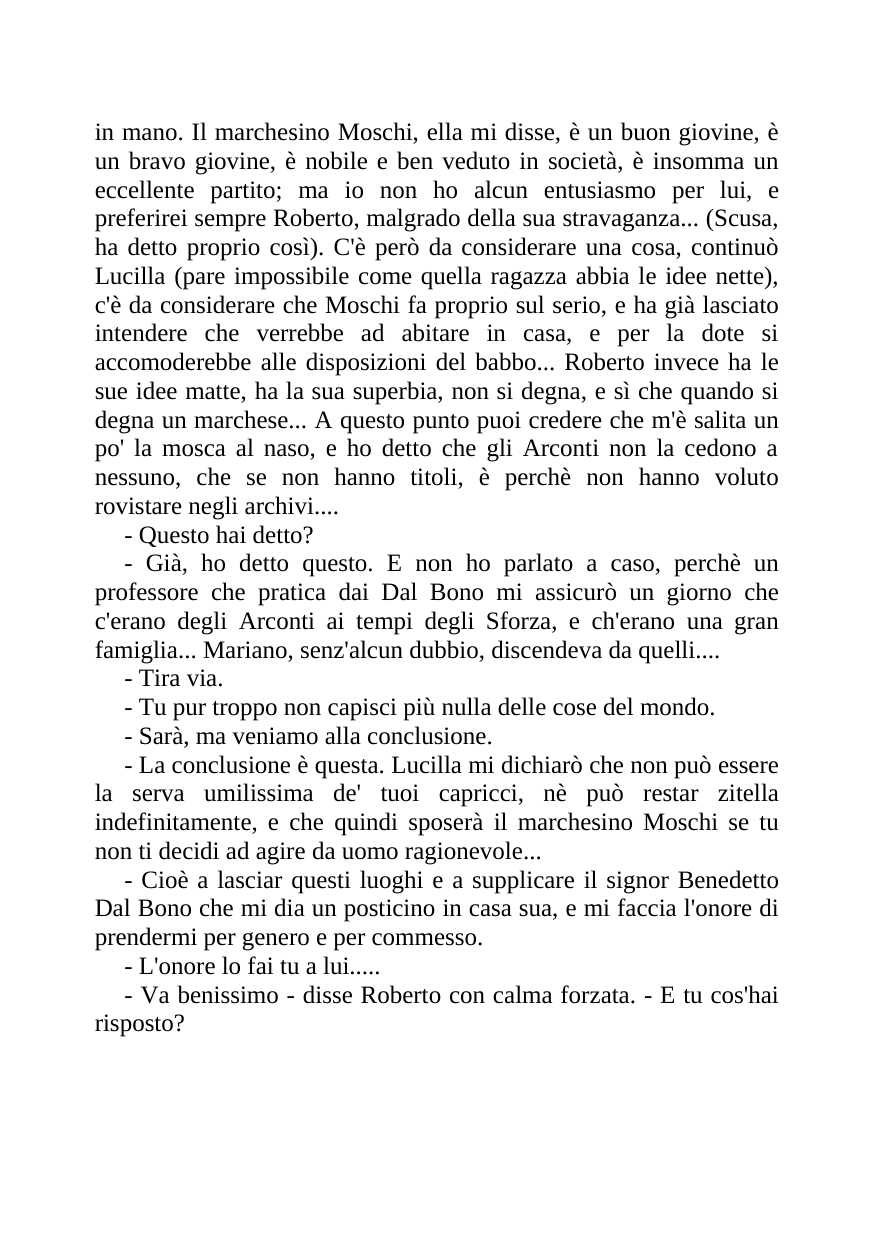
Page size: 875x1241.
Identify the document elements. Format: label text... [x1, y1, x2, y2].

text - Cioè a lasciar questi luoghi e a supplicare il signor Benedetto Dal Bono che mi dia un posticino in casa sua, e mi faccia l'onore di prendermi per genero e per commesso. [94, 865, 779, 951]
text - Questo hai detto? [94, 520, 779, 548]
text - L'onore lo fai tu a lui..... [94, 951, 779, 980]
text - Va benissimo - disse Roberto con calma forzata. - E tu cos'hai risposto? [94, 980, 779, 1037]
text - La conclusione è questa. Lucilla mi dichiarò che non può essere la serva umilissima de' tuoi capricci, nè può restar zitella indefinitamente, e che quindi sposerà il marchesino Moschi se tu non ti decidi ad agire da uomo ragionevole... [94, 750, 779, 865]
text - Tira via. [94, 663, 779, 692]
text in mano. Il marchesino Moschi, ella mi disse, è un buon giovine, è un bravo giovine, è nobile e ben veduto in società, è insomma un eccellente partito; ma io non ho alcun entusiasmo per lui, e preferirei sempre Roberto, malgrado della sua stravaganza... (Scusa, ha detto proprio così). C'è però da considerare una cosa, continuò Lucilla (pare impossibile come quella ragazza abbia le idee nette), c'è da considerare che Moschi fa proprio sul serio, e ha già lasciato intendere che verrebbe ad abitare in casa, e per la dote si accomoderebbe alle disposizioni del babbo... Roberto invece ha le sue idee matte, ha la sua superbia, non si degna, e sì che quando si degna un marchese... A questo punto puoi credere che m'è salita un po' la mosca al naso, e ho detto che gli Arconti non la cedono a nessuno, che se non hanno titoli, è perchè non hanno voluto rovistare negli archivi.... [94, 117, 779, 520]
text - Già, ho detto questo. E non ho parlato a caso, perchè un professore che pratica dai Dal Bono mi assicurò un giorno che c'erano degli Arconti ai tempi degli Sforza, e ch'erano una gran famiglia... Mariano, senz'alcun dubbio, discendeva da quelli.... [94, 548, 779, 663]
text - Tu pur troppo non capisci più nulla delle cose del mondo. [94, 692, 779, 721]
text - Sarà, ma veniamo alla conclusione. [94, 721, 779, 750]
